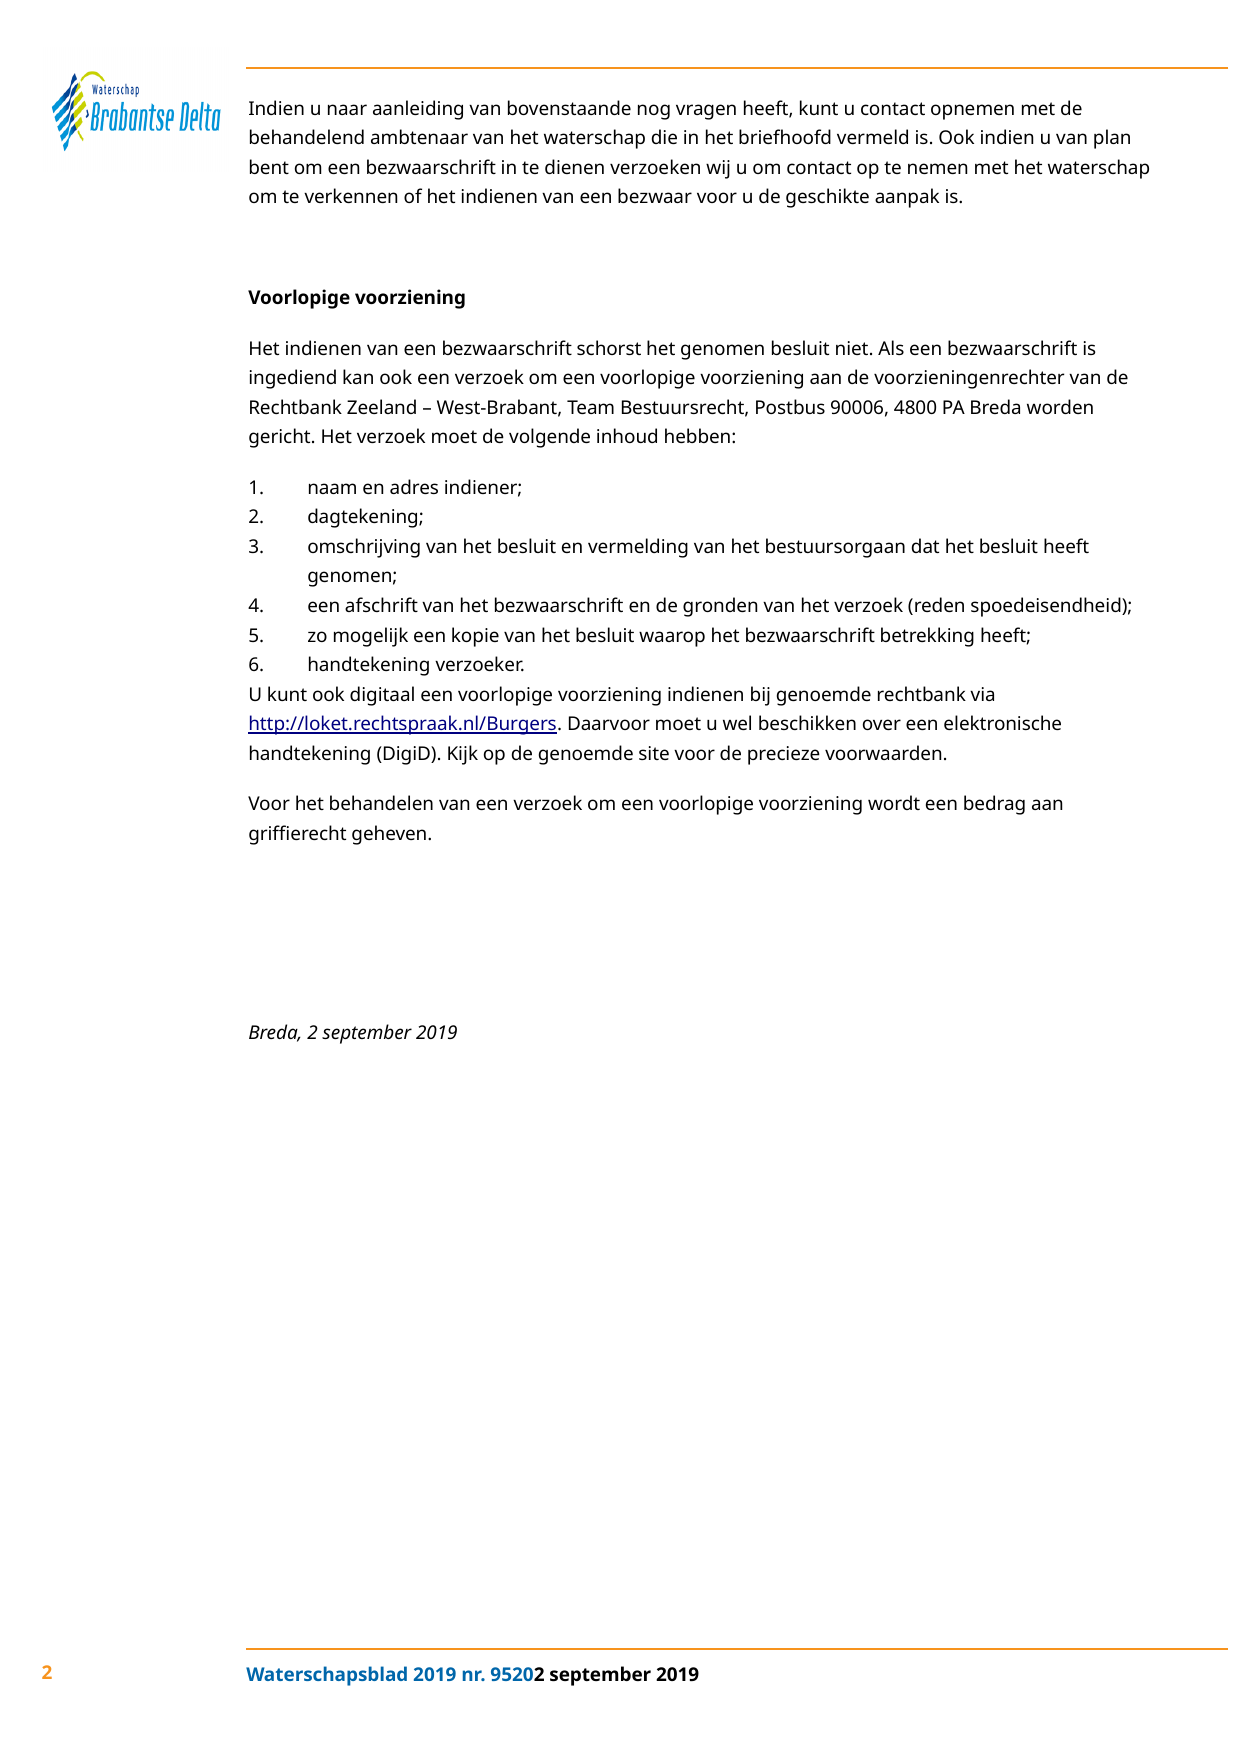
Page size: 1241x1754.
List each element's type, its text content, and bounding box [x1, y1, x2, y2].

text Breda, 2 september 2019 [248, 1019, 1152, 1045]
text Het indienen van een bezwaarschrift schorst het genomen besluit niet. Als een bezwaarschrift is ingediend kan ook een verzoek om een voorlopige voorziening aan de voorzieningenrechter van de Rechtbank Zeeland – West-Brabant, Team Bestuursrecht, Postbus 90006, 4800 PA Breda worden gericht. Het verzoek moet de volgende inhoud hebben: [248, 335, 1152, 449]
text Indien u naar aanleiding van bovenstaande nog vragen heeft, kunt u contact opnemen met de behandelend ambtenaar van het waterschap die in het briefhoofd vermeld is. Ook indien u van plan bent om een bezwaarschrift in te dienen verzoeken wij u om contact op te nemen met het waterschap om te verkennen of het indienen van een bezwaar voor u de geschikte aanpak is. [248, 95, 1152, 209]
text Voorlopige voorziening [248, 284, 1152, 310]
picture [41, 47, 231, 172]
list zo mogelijk een kopie van het besluit waarop het bezwaarschrift betrekking heeft; [248, 622, 1152, 648]
list dagtekening; [248, 503, 1152, 529]
list een afschrift van het bezwaarschrift en de gronden van het verzoek (reden spoedeisendheid); [248, 592, 1152, 618]
list naam en adres indiener; [248, 474, 1152, 500]
list omschrijving van het besluit en vermelding van het bestuursorgaan dat het besluit heeft genomen; [248, 533, 1152, 588]
text Voor het behandelen van een verzoek om een voorlopige voorziening wordt een bedrag aan griffierecht geheven. [248, 791, 1152, 846]
text U kunt ook digitaal een voorlopige voorziening indienen bij genoemde rechtbank via http://loket.rechtspraak.nl/Burgers. Daarvoor moet u wel beschikken over een elektronische handtekening (DigiD). Kijk op de genoemde site voor de precieze voorwaarden. [248, 681, 1152, 766]
list handtekening verzoeker. [248, 651, 1152, 677]
